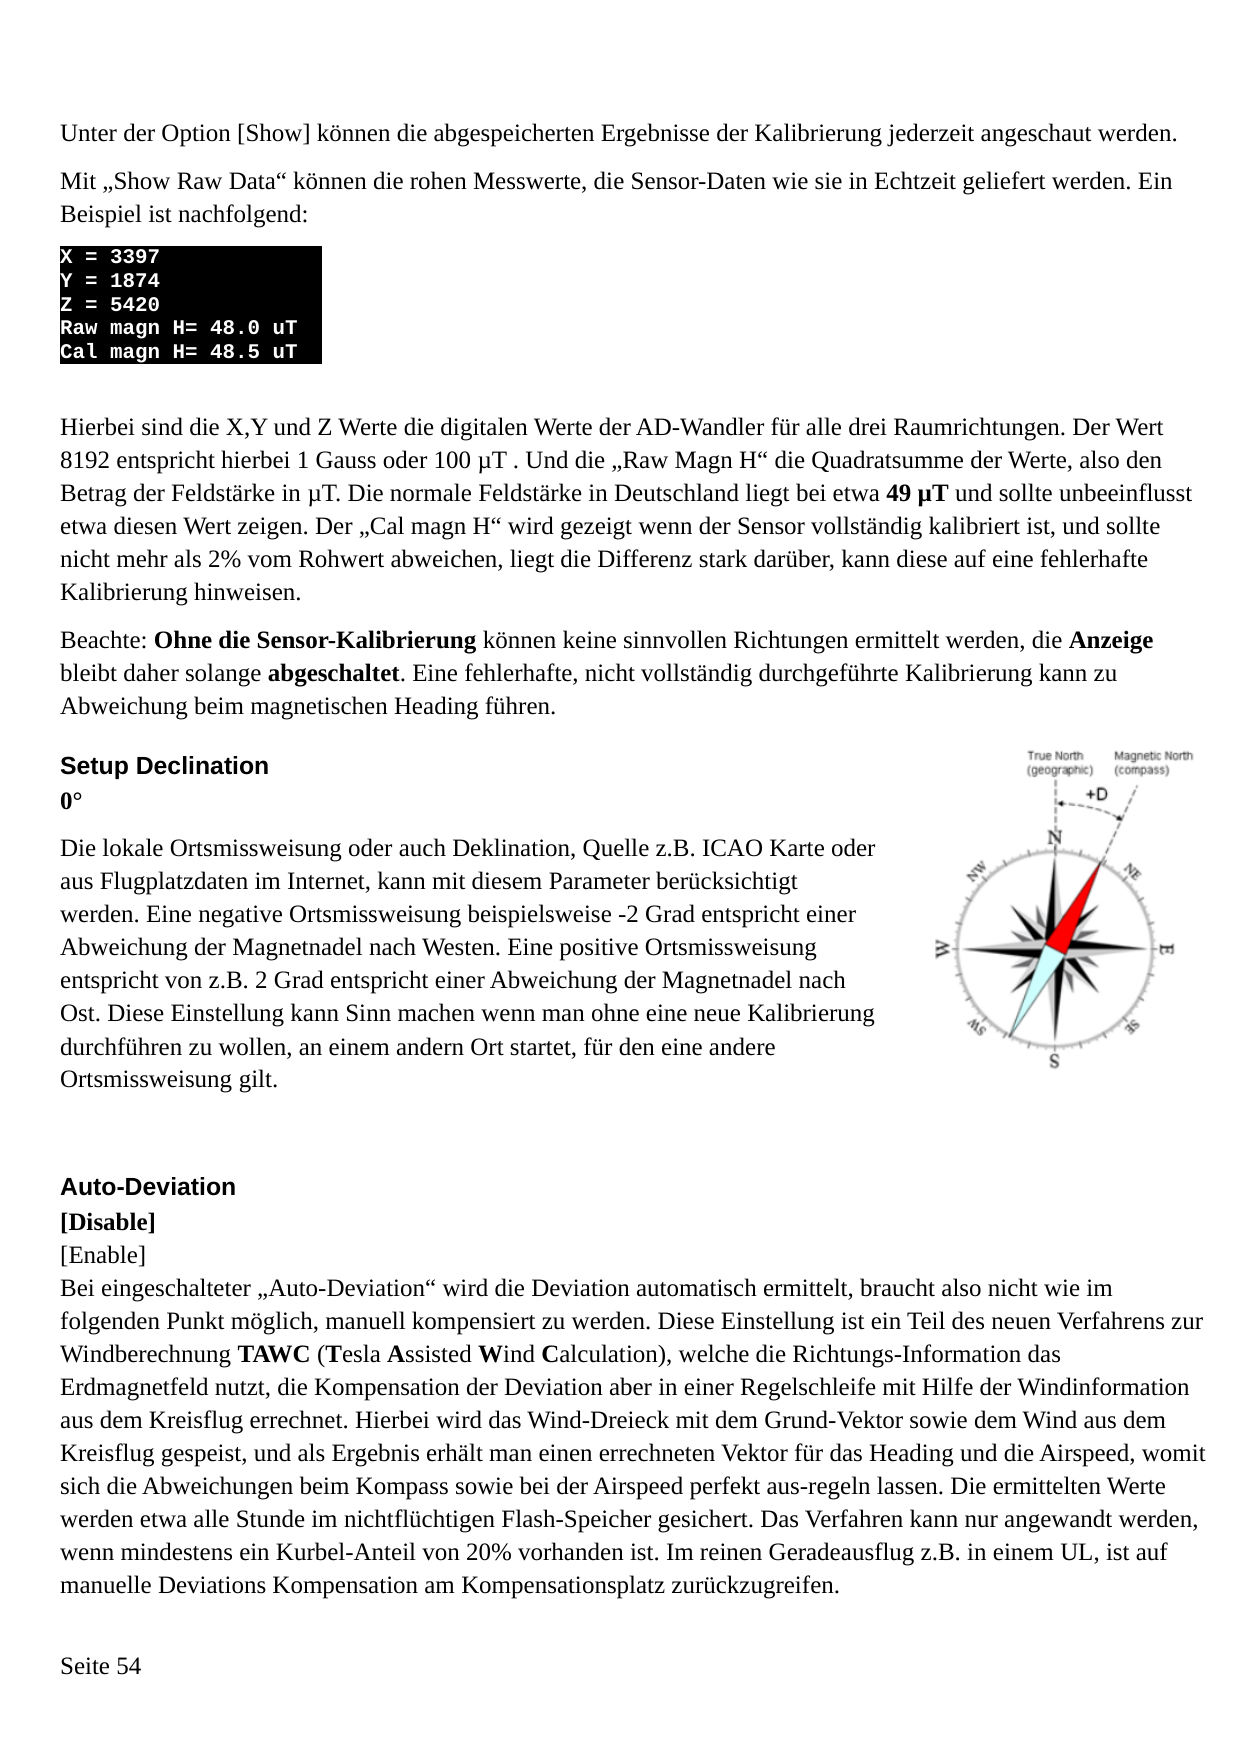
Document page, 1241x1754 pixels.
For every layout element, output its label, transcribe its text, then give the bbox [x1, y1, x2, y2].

text Cal magn H= 48.5 uT [60, 341, 1207, 364]
subtitle Setup Declination [60, 751, 910, 779]
text 0° [60, 786, 910, 814]
text Bei eingeschalteter „Auto-Deviation“ wird die Deviation automatisch ermittelt, braucht also nicht wie im folgenden Punkt möglich, manuell kompensiert zu werden. Diese Einstellung ist ein Teil des neuen Verfahrens zur Windberechnung TAWC (Tesla Assisted Wind Calculation), welche die Richtungs-Information das Erdmagnetfeld nutzt, die Kompensation der Deviation aber in einer Regelschleife mit Hilfe der Windinformation aus dem Kreisflug errechnet. Hierbei wird das Wind-Dreieck mit dem Grund-Vektor sowie dem Wind aus dem Kreisflug gespeist, und als Ergebnis erhält man einen errechneten Vektor für das Heading und die Airspeed, womit sich die Abweichungen beim Kompass sowie bei der Airspeed perfekt aus-regeln lassen. Die ermittelten Werte werden etwa alle Stunde im nichtflüchtigen Flash-Speicher gesichert. Das Verfahren kann nur angewandt werden, wenn mindestens ein Kurbel-Anteil von 20% vorhanden ist. Im reinen Geradeausflug z.B. in einem UL, ist auf manuelle Deviations Kompensation am Kompensationsplatz zurückzugreifen. [60, 1273, 1207, 1599]
text [Enable] [60, 1240, 1207, 1269]
text Z = 5420 [60, 294, 1207, 317]
text Mit „Show Raw Data“ können die rohen Messwerte, die Sensor-Daten wie sie in Echtzeit geliefert werden. Ein Beispiel ist nachfolgend: [60, 166, 1207, 227]
text Hierbei sind die X,Y und Z Werte die digitalen Werte der AD-Wandler für alle drei Raumrichtungen. Der Wert 8192 entspricht hierbei 1 Gauss oder 100 µT . Und die „Raw Magn H“ die Quadratsumme der Werte, also den Betrag der Feldstärke in µT. Die normale Feldstärke in Deutschland liegt bei etwa 49 µT und sollte unbeeinflusst etwa diesen Wert zeigen. Der „Cal magn H“ wird gezeigt wenn der Sensor vollständig kalibriert ist, und sollte nicht mehr als 2% vom Rohwert abweichen, liegt die Differenz stark darüber, kann diese auf eine fehlerhafte Kalibrierung hinweisen. [60, 412, 1207, 606]
text [Disable] [60, 1207, 1207, 1236]
picture [910, 746, 1197, 1075]
subtitle Auto-Deviation [60, 1172, 1207, 1201]
text Beachte: Ohne die Sensor-Kalibrierung können keine sinnvollen Richtungen ermittelt werden, die Anzeige bleibt daher solange abgeschaltet. Eine fehlerhafte, nicht vollständig durchgeführte Kalibrierung kann zu Abweichung beim magnetischen Heading führen. [60, 625, 1207, 720]
text [1197, 786, 1207, 814]
text Y = 1874 [60, 270, 1207, 294]
text Die lokale Ortsmissweisung oder auch Deklination, Quelle z.B. ICAO Karte oder aus Flugplatzdaten im Internet, kann mit diesem Parameter berücksichtigt werden. Eine negative Ortsmissweisung beispielsweise -2 Grad entspricht einer Abweichung der Magnetnadel nach Westen. Eine positive Ortsmissweisung entspricht von z.B. 2 Grad entspricht einer Abweichung der Magnetnadel nach Ost. Diese Einstellung kann Sinn machen wenn man ohne eine neue Kalibrierung durchführen zu wollen, an einem andern Ort startet, für den eine andere Ortsmissweisung gilt. [60, 833, 1207, 1093]
text Unter der Option [Show] können die abgespeicherten Ergebnisse der Kalibrierung jederzeit angeschaut werden. [60, 118, 1207, 147]
text X = 3397 [60, 246, 1207, 270]
text Raw magn H= 48.0 uT [60, 317, 1207, 341]
